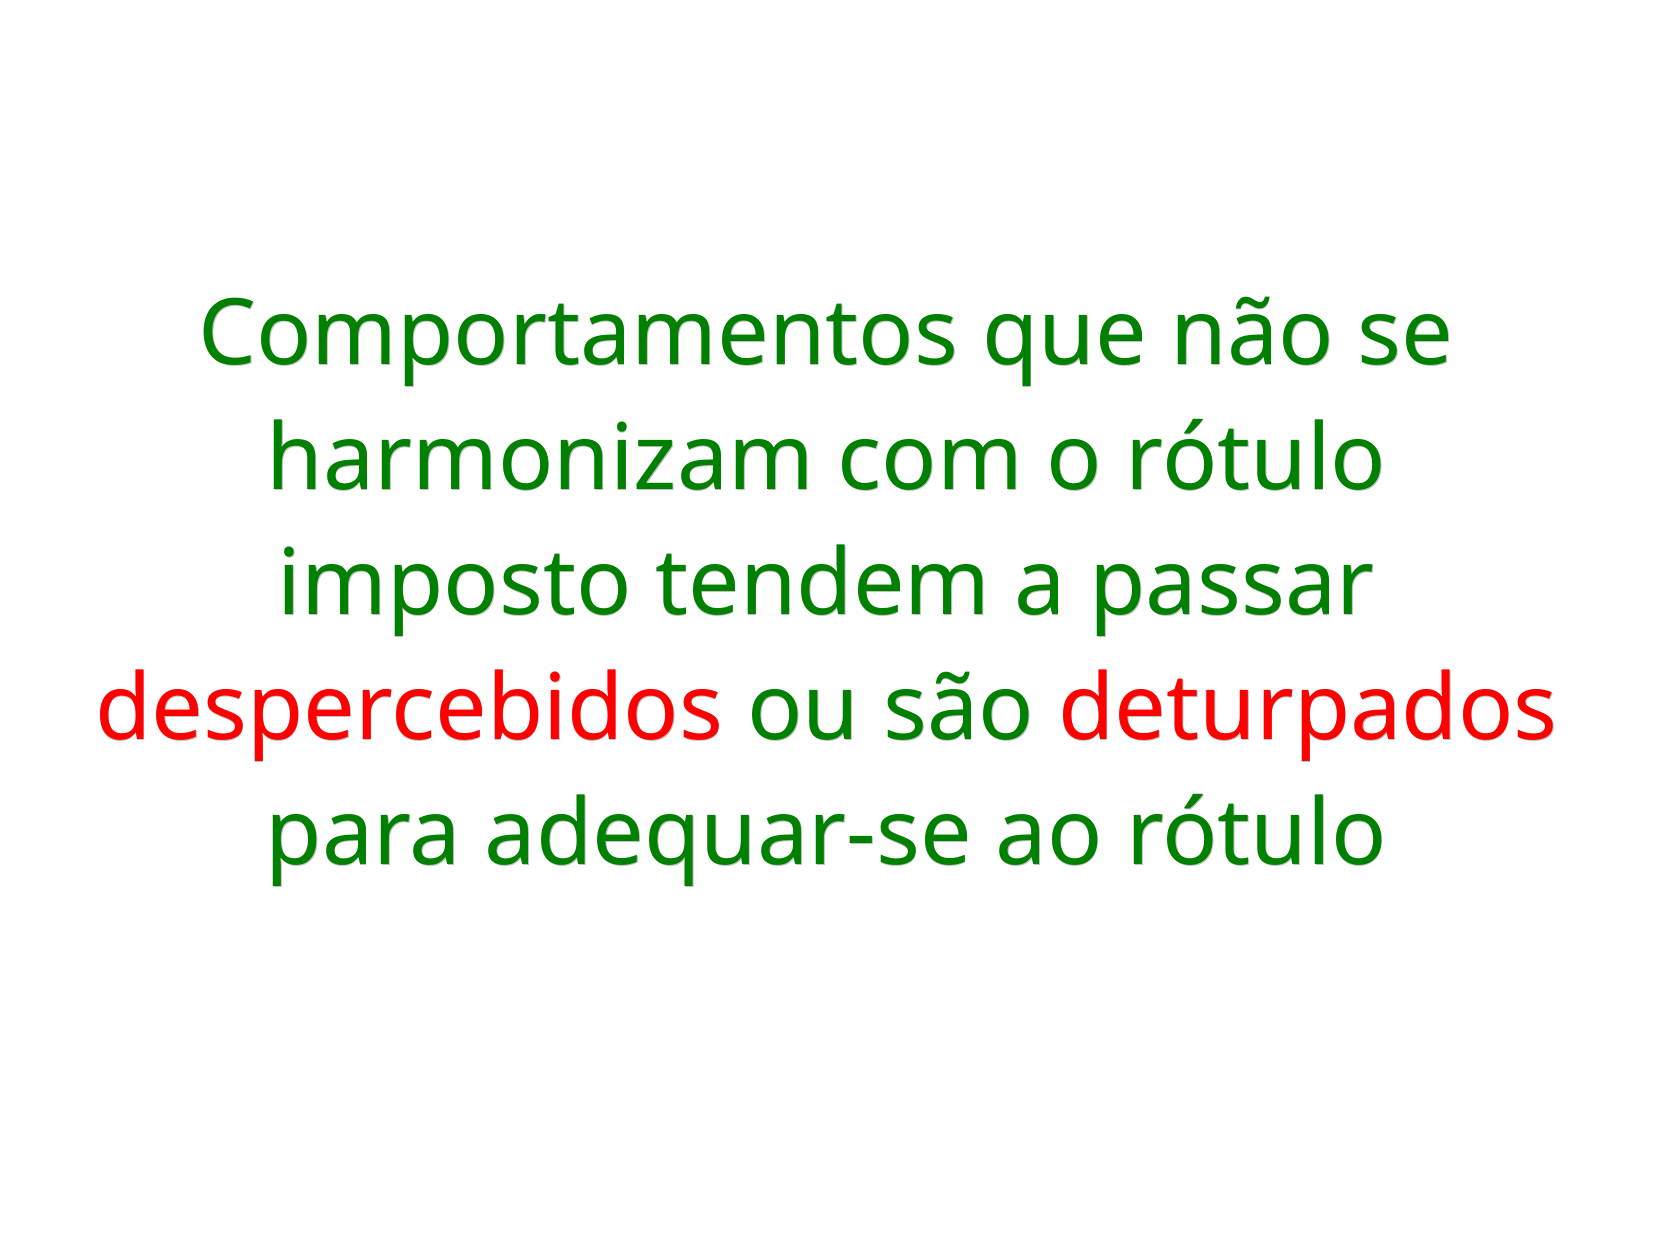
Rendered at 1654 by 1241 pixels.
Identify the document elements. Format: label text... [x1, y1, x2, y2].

subtitle Comportamentos que não se harmonizam com o rótulo imposto tendem a passar despercebidos ou são deturpados para adequar-se ao rótulo [82, 371, 1571, 787]
